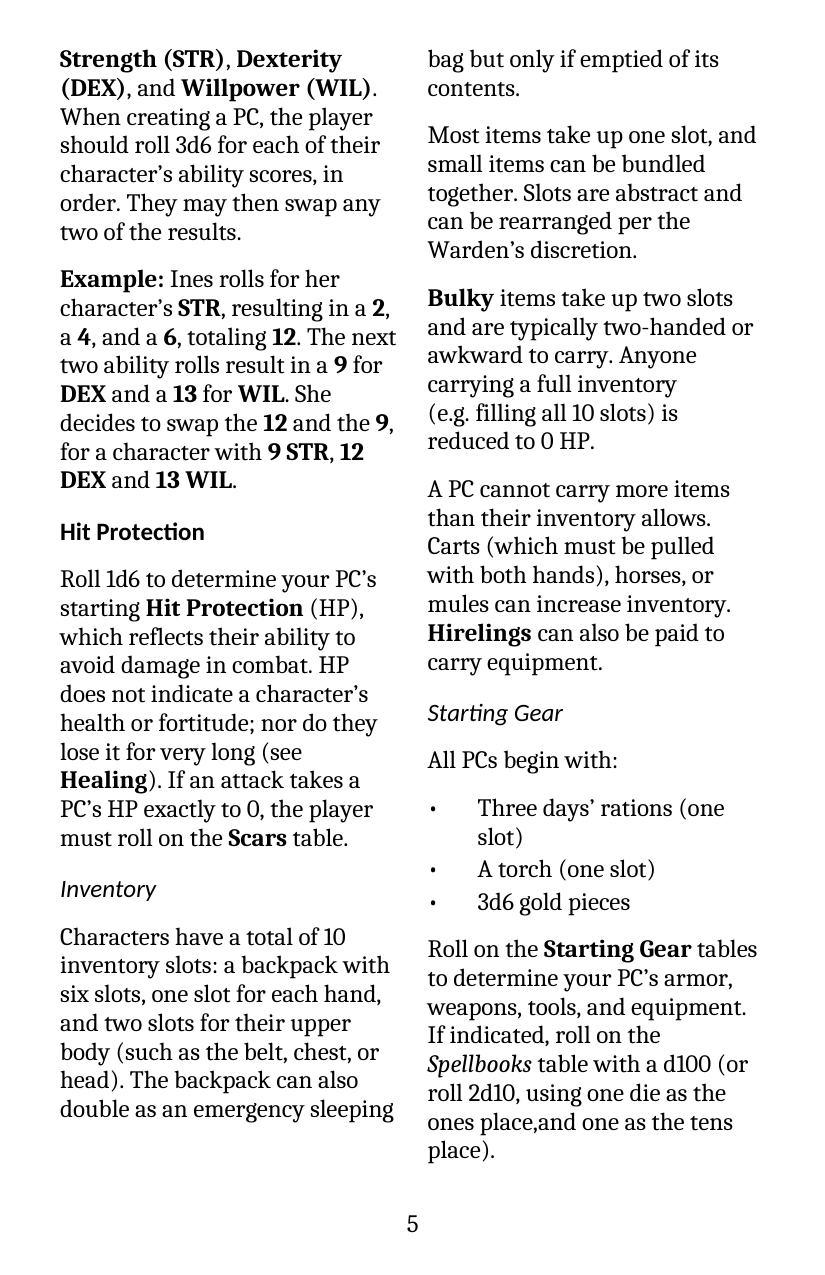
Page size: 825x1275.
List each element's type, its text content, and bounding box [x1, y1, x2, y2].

text Example: Ines rolls for her character’s STR, resulting in a 2, a 4, and a 6, totaling 12. The next two ability rolls result in a 9 for DEX and a 13 for WIL. She decides to swap the 12 and the 9, for a character with 9 STR, 12 DEX and 13 WIL. [60, 265, 397, 495]
text All PCs begin with: [427, 746, 765, 775]
list 3d6 gold pieces [427, 888, 765, 916]
text bag but only if emptied of its contents. [427, 45, 765, 102]
text Strength (STR), Dexterity (DEX), and Willpower (WIL). When creating a PC, the player should roll 3d6 for each of their character’s ability scores, in order. They may then swap any two of the results. [60, 45, 397, 246]
subtitle Inventory [60, 873, 397, 904]
list Three days’ rations (one slot) [427, 794, 765, 851]
text Most items take up one slot, and small items can be bundled together. Slots are abstract and can be rearranged per the Warden’s discretion. [427, 121, 765, 265]
text Roll on the Starting Gear tables to determine your PC’s armor, weapons, tools, and equipment. If indicated, roll on the Spellbooks table with a d100 (or roll 2d10, using one die as the ones place,and one as the tens place). [427, 935, 765, 1165]
text Characters have a total of 10 inventory slots: a backpack with six slots, one slot for each hand, and two slots for their upper body (such as the belt, chest, or head). The backpack can also double as an emergency sleeping [60, 923, 397, 1124]
text Bulky items take up two slots and are typically two-handed or awkward to carry. Anyone carrying a full inventory (e.g. filling all 10 slots) is reduced to 0 HP. [427, 284, 765, 456]
list A torch (one slot) [427, 855, 765, 884]
text Roll 1d6 to determine your PC’s starting Hit Protection (HP), which reflects their ability to avoid damage in combat. HP does not indicate a character’s health or fortitude; nor do they lose it for very long (see Healing). If an attack takes a PC’s HP exactly to 0, the player must roll on the Scars table. [60, 565, 397, 853]
subtitle Starting Gear [427, 697, 765, 728]
text A PC cannot carry more items than their inventory allows. Carts (which must be pulled with both hands), horses, or mules can increase inventory. Hirelings can also be paid to carry equipment. [427, 475, 765, 676]
subtitle Hit Protection [60, 516, 397, 546]
